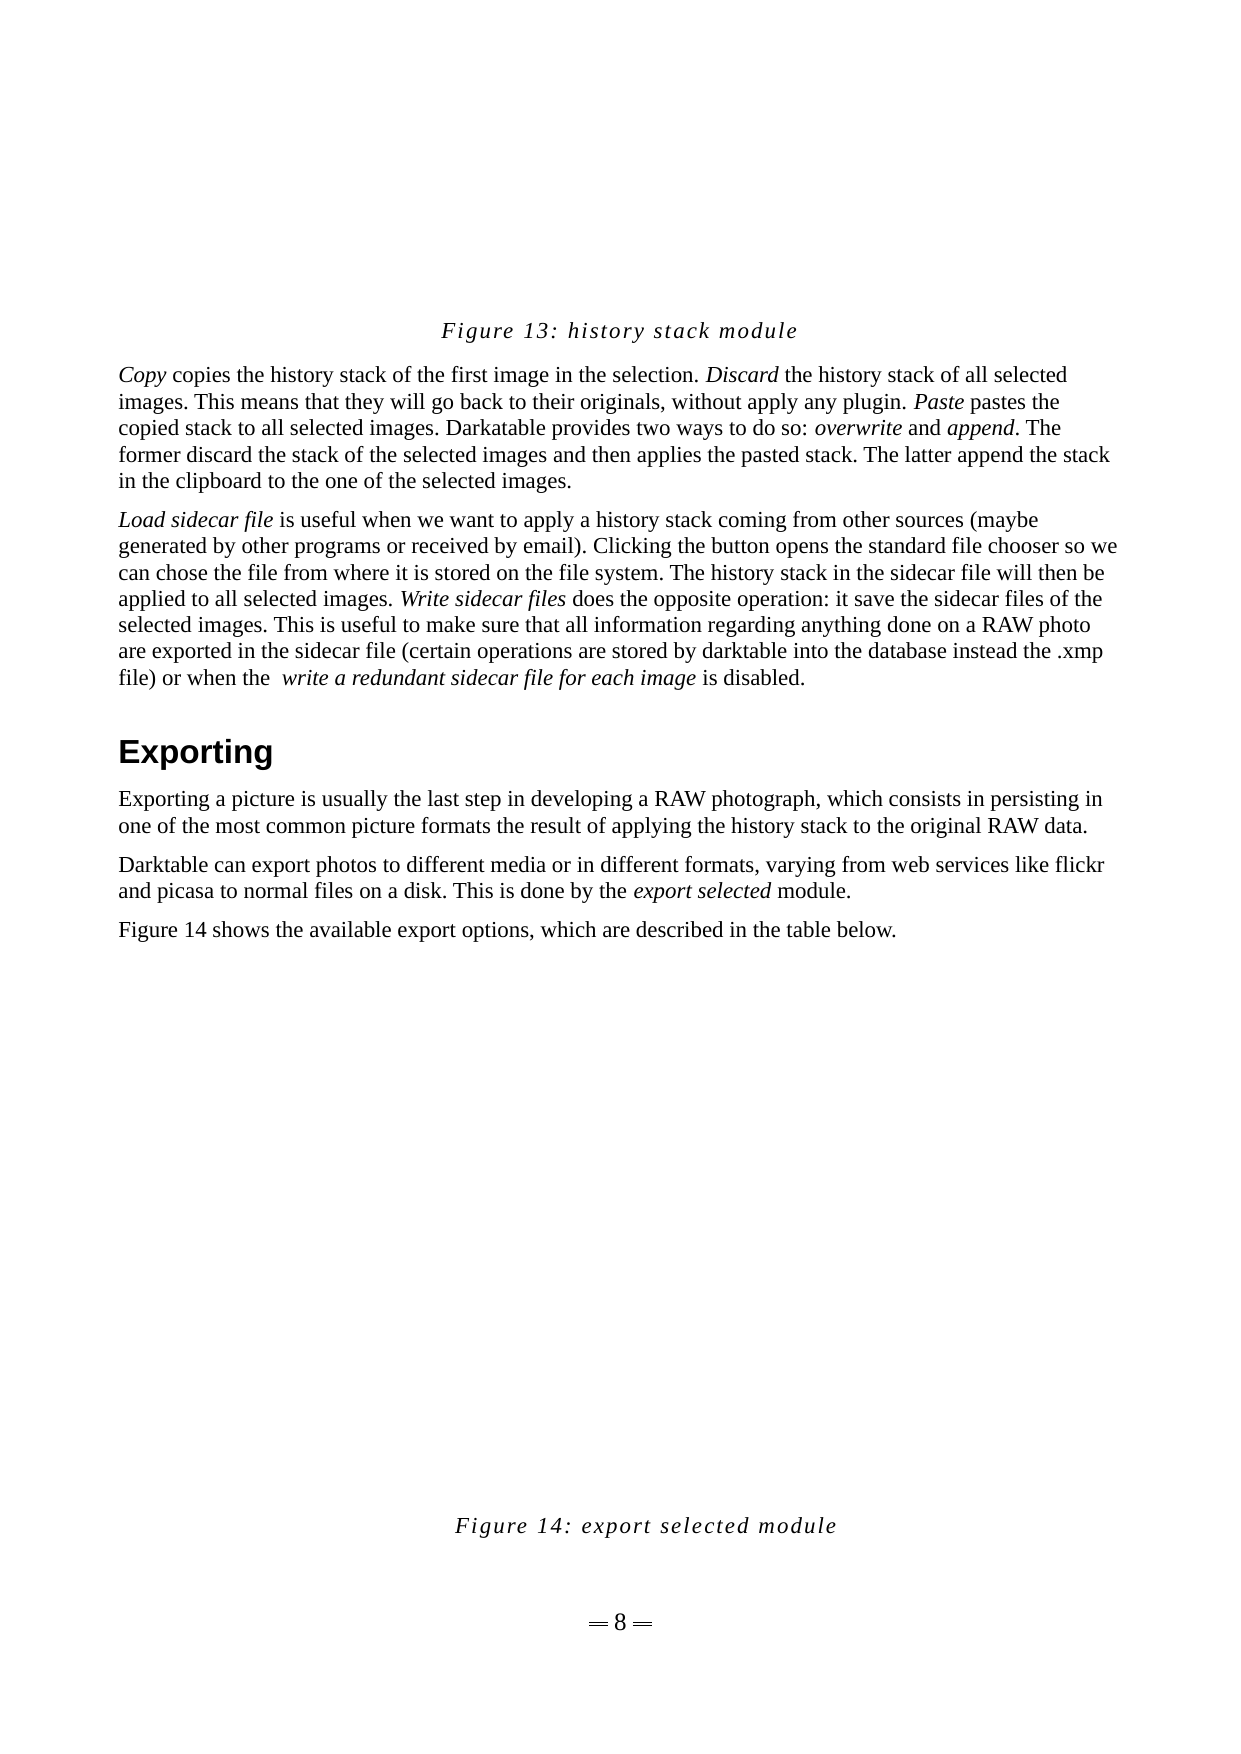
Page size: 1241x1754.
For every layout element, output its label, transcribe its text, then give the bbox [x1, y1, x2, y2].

text Darktable can export photos to different media or in different formats, varying from web services like flickr and picasa to normal files on a disk. This is done by the export selected module. [118, 851, 1122, 903]
text Exporting a picture is usually the last step in developing a RAW photograph, which consists in persisting in one of the most common picture formats the result of applying the history stack to the original RAW data. [118, 786, 1122, 838]
text Load sidecar file is useful when we want to apply a history stack coming from other sources (maybe generated by other programs or received by email). Clicking the button opens the standard file chooser so we can chose the file from where it is stored on the file system. The history stack in the sidecar file will then be applied to all selected images. Write sidecar files does the opposite operation: it save the sidecar files of the selected images. This is useful to make sure that all information regarding anything done on a RAW photo are exported in the sidecar file (certain operations are stored by darktable into the database instead the .xmp file) or when the write a redundant sidecar file for each image is disabled. [118, 506, 1122, 690]
text Copy copies the history stack of the first image in the selection. Discard the history stack of all selected images. This means that they will go back to their originals, without apply any plugin. Paste pastes the copied stack to all selected images. Darkatable provides two ways to do so: overwrite and append. The former discard the stack of the selected images and then applies the pasted stack. The latter append the stack in the clipboard to the one of the selected images. [118, 118, 1122, 493]
text Figure 13: history stack module [354, 130, 886, 344]
text [378, 975, 915, 987]
text Figure 14 shows the available export options, which are described in the table below. [118, 916, 1122, 942]
text Figure 14: export selected module [378, 987, 915, 1539]
subtitle Exporting [118, 732, 1122, 771]
